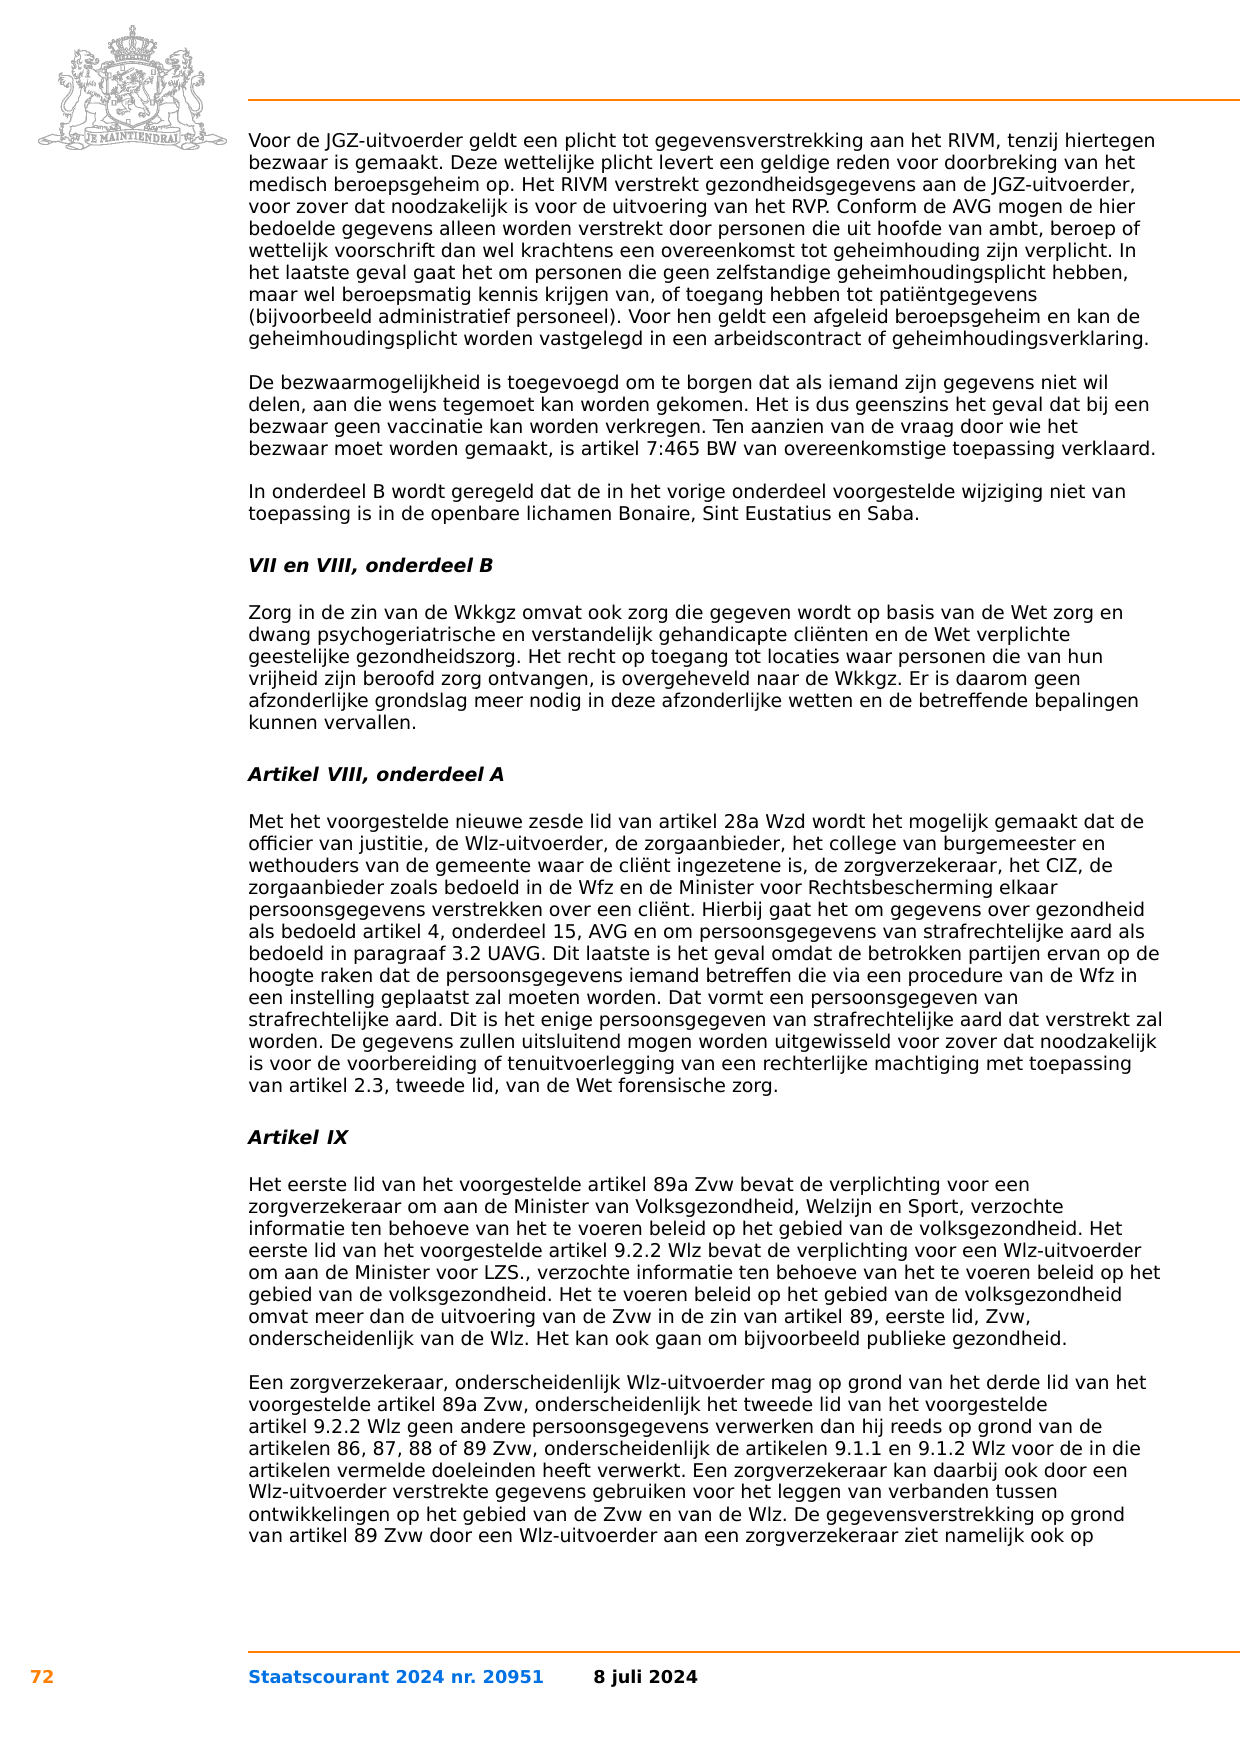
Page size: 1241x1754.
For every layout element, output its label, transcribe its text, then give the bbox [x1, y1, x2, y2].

text Het eerste lid van het voorgestelde artikel 89a Zvw bevat de verplichting voor een zorgverzekeraar om aan de Minister van Volksgezondheid, Welzijn en Sport, verzochte informatie ten behoeve van het te voeren beleid op het gebied van de volksgezondheid. Het eerste lid van het voorgestelde artikel 9.2.2 Wlz bevat de verplichting voor een Wlz-uitvoerder om aan de Minister voor LZS., verzochte informatie ten behoeve van het te voeren beleid op het gebied van de volksgezondheid. Het te voeren beleid op het gebied van de volksgezondheid omvat meer dan de uitvoering van de Zvw in de zin van artikel 89, eerste lid, Zvw, onderscheidenlijk van de Wlz. Het kan ook gaan om bijvoorbeeld publieke gezondheid. [248, 1174, 1163, 1350]
subtitle VII en VIII, onderdeel B [248, 555, 1163, 577]
text Voor de JGZ-uitvoerder geldt een plicht tot gegevensverstrekking aan het RIVM, tenzij hiertegen bezwaar is gemaakt. Deze wettelijke plicht levert een geldige reden voor doorbreking van het medisch beroepsgeheim op. Het RIVM verstrekt gezondheidsgegevens aan de JGZ-uitvoerder, voor zover dat noodzakelijk is voor de uitvoering van het RVP. Conform de AVG mogen de hier bedoelde gegevens alleen worden verstrekt door personen die uit hoofde van ambt, beroep of wettelijk voorschrift dan wel krachtens een overeenkomst tot geheimhouding zijn verplicht. In het laatste geval gaat het om personen die geen zelfstandige geheimhoudingsplicht hebben, maar wel beroepsmatig kennis krijgen van, of toegang hebben tot patiëntgegevens (bijvoorbeeld administratief personeel). Voor hen geldt een afgeleid beroepsgeheim en kan de geheimhoudingsplicht worden vastgelegd in een arbeidscontract of geheimhoudingsverklaring. [248, 130, 1163, 350]
subtitle Artikel VIII, onderdeel A [248, 764, 1163, 786]
text Zorg in de zin van de Wkkgz omvat ook zorg die gegeven wordt op basis van de Wet zorg en dwang psychogeriatrische en verstandelijk gehandicapte cliënten en de Wet verplichte geestelijke gezondheidszorg. Het recht op toegang tot locaties waar personen die van hun vrijheid zijn beroofd zorg ontvangen, is overgeheveld naar de Wkkgz. Er is daarom geen afzonderlijke grondslag meer nodig in deze afzonderlijke wetten en de betreffende bepalingen kunnen vervallen. [248, 602, 1163, 734]
text De bezwaarmogelijkheid is toegevoegd om te borgen dat als iemand zijn gegevens niet wil delen, aan die wens tegemoet kan worden gekomen. Het is dus geenszins het geval dat bij een bezwaar geen vaccinatie kan worden verkregen. Ten aanzien van de vraag door wie het bezwaar moet worden gemaakt, is artikel 7:465 BW van overeenkomstige toepassing verklaard. [248, 372, 1163, 459]
picture [38, 25, 227, 150]
subtitle Artikel IX [248, 1127, 1163, 1149]
text In onderdeel B wordt geregeld dat de in het vorige onderdeel voorgestelde wijziging niet van toepassing is in de openbare lichamen Bonaire, Sint Eustatius en Saba. [248, 481, 1163, 525]
text Een zorgverzekeraar, onderscheidenlijk Wlz-uitvoerder mag op grond van het derde lid van het voorgestelde artikel 89a Zvw, onderscheidenlijk het tweede lid van het voorgestelde artikel 9.2.2 Wlz geen andere persoonsgegevens verwerken dan hij reeds op grond van de artikelen 86, 87, 88 of 89 Zvw, onderscheidenlijk de artikelen 9.1.1 en 9.1.2 Wlz voor de in die artikelen vermelde doeleinden heeft verwerkt. Een zorgverzekeraar kan daarbij ook door een Wlz-uitvoerder verstrekte gegevens gebruiken voor het leggen van verbanden tussen ontwikkelingen op het gebied van de Zvw en van de Wlz. De gegevensverstrekking op grond van artikel 89 Zvw door een Wlz-uitvoerder aan een zorgverzekeraar ziet namelijk ook op [248, 1372, 1163, 1547]
text Met het voorgestelde nieuwe zesde lid van artikel 28a Wzd wordt het mogelijk gemaakt dat de officier van justitie, de Wlz-uitvoerder, de zorgaanbieder, het college van burgemeester en wethouders van de gemeente waar de cliënt ingezetene is, de zorgverzekeraar, het CIZ, de zorgaanbieder zoals bedoeld in de Wfz en de Minister voor Rechtsbescherming elkaar persoonsgegevens verstrekken over een cliënt. Hierbij gaat het om gegevens over gezondheid als bedoeld artikel 4, onderdeel 15, AVG en om persoonsgegevens van strafrechtelijke aard als bedoeld in paragraaf 3.2 UAVG. Dit laatste is het geval omdat de betrokken partijen ervan op de hoogte raken dat de persoonsgegevens iemand betreffen die via een procedure van de Wfz in een instelling geplaatst zal moeten worden. Dat vormt een persoonsgegeven van strafrechtelijke aard. Dit is het enige persoonsgegeven van strafrechtelijke aard dat verstrekt zal worden. De gegevens zullen uitsluitend mogen worden uitgewisseld voor zover dat noodzakelijk is voor de voorbereiding of tenuitvoerlegging van een rechterlijke machtiging met toepassing van artikel 2.3, tweede lid, van de Wet forensische zorg. [248, 811, 1163, 1097]
